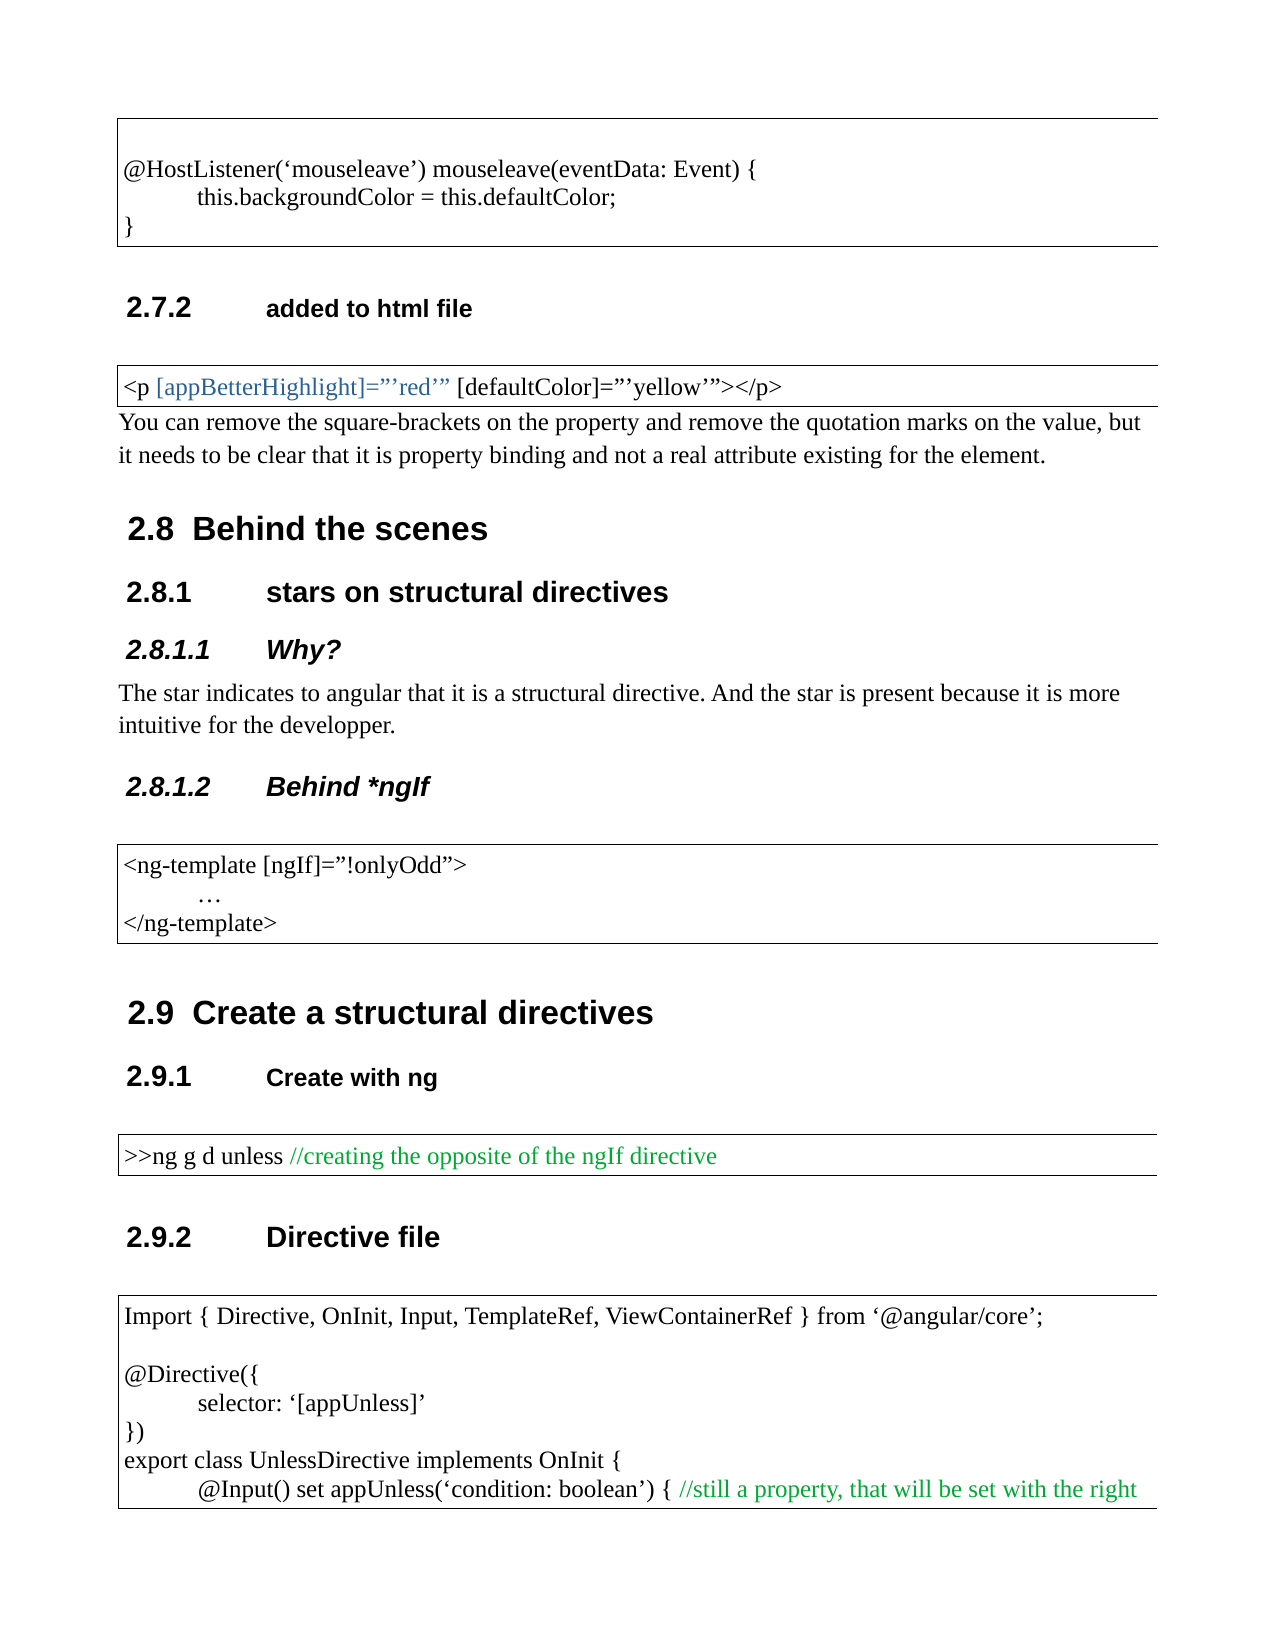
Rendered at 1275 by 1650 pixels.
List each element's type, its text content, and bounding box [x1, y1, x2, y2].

subtitle Directive file [118, 1219, 1157, 1253]
subtitle Create a structural directives [118, 993, 1157, 1032]
subtitle stars on structural directives [118, 574, 1157, 608]
text You can remove the square-brackets on the property and remove the quotation marks on the value, but it needs to be clear that it is property binding and not a real attribute existing for the element. [118, 407, 1157, 469]
table_header >>ng g d unless //creating the opposite of the ngIf directive [119, 1135, 1157, 1175]
text The star indicates to angular that it is a structural directive. And the star is present because it is more intuitive for the developper. [118, 678, 1157, 739]
table_header <p [appBetterHighlight]=”’red’” [defaultColor]=”’yellow’”></p> [118, 366, 1158, 406]
subtitle added to html file [118, 290, 1157, 324]
table_header Import { Directive, OnInit, Input, TemplateRef, ViewContainerRef } from ‘@angular/core’; @Directive({ selector: ‘[appUnless]’ }) export class UnlessDirective implements OnInit { @Input() set appUnless(‘condition: boolean’) { //still a property, that will be set with the right [119, 1296, 1157, 1508]
subtitle Create with ng [118, 1059, 1157, 1093]
subtitle Behind the scenes [118, 509, 1157, 547]
subtitle Why? [118, 633, 1157, 665]
table_header @HostListener(‘mouseleave’) mouseleave(eventData: Event) { this.backgroundColor = this.defaultColor; } [118, 119, 1158, 246]
subtitle Behind *ngIf [118, 771, 1157, 803]
table_header <ng-template [ngIf]=”!onlyOdd”> … </ng-template> [118, 845, 1158, 943]
